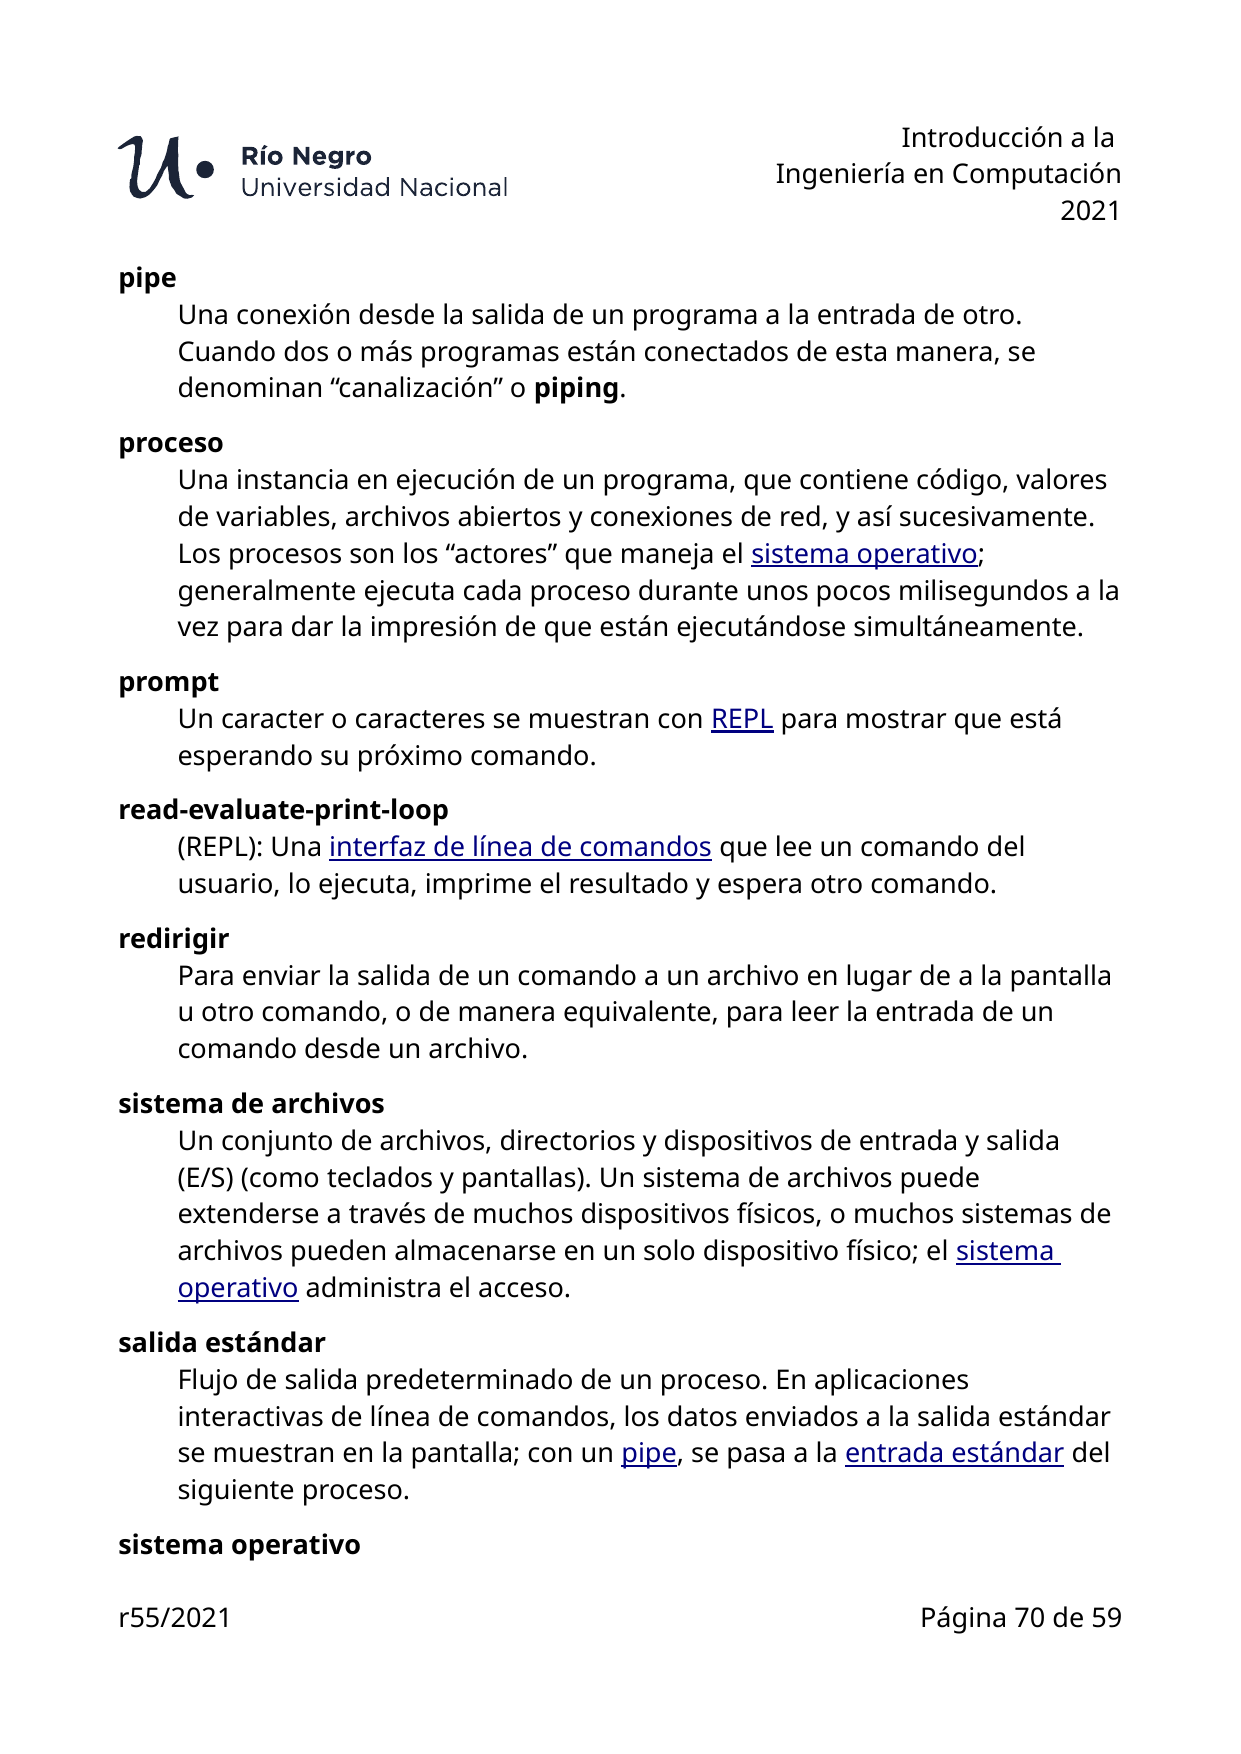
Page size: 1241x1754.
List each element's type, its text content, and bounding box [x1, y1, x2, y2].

text sistema operativo [118, 1525, 1122, 1562]
text sistema de archivos [118, 1084, 1122, 1121]
text salida estándar [118, 1323, 1122, 1360]
text redirigir [118, 919, 1122, 956]
list Flujo de salida predeterminado de un proceso. En aplicaciones interactivas de línea de comandos, los datos enviados a la salida estándar se muestran en la pantalla; con un pipe, se pasa a la entrada estándar del siguiente proceso. [177, 1360, 1122, 1508]
text pipe [118, 258, 1122, 295]
list (REPL): Una interfaz de línea de comandos que lee un comando del usuario, lo ejecuta, imprime el resultado y espera otro comando. [177, 828, 1122, 901]
list Una instancia en ejecución de un programa, que contiene código, valores de variables, archivos abiertos y conexiones de red, y así sucesivamente. Los procesos son los “actores” que maneja el sistema operativo; generalmente ejecuta cada proceso durante unos pocos milisegundos a la vez para dar la impresión de que están ejecutándose simultáneamente. [177, 460, 1122, 645]
list Una conexión desde la salida de un programa a la entrada de otro. Cuando dos o más programas están conectados de esta manera, se denominan “canalización” o piping. [177, 295, 1122, 406]
list Un conjunto de archivos, directorios y dispositivos de entrada y salida (E/S) (como teclados y pantallas). Un sistema de archivos puede extenderse a través de muchos dispositivos físicos, o muchos sistemas de archivos pueden almacenarse en un solo dispositivo físico; el sistema operativo administra el acceso. [177, 1121, 1122, 1306]
list Un caracter o caracteres se muestran con REPL para mostrar que está esperando su próximo comando. [177, 699, 1122, 773]
text read-evaluate-print-loop [118, 791, 1122, 828]
list Para enviar la salida de un comando a un archivo en lugar de a la pantalla u otro comando, o de manera equivalente, para leer la entrada de un comando desde un archivo. [177, 956, 1122, 1067]
text proceso [118, 423, 1122, 460]
text prompt [118, 662, 1122, 699]
